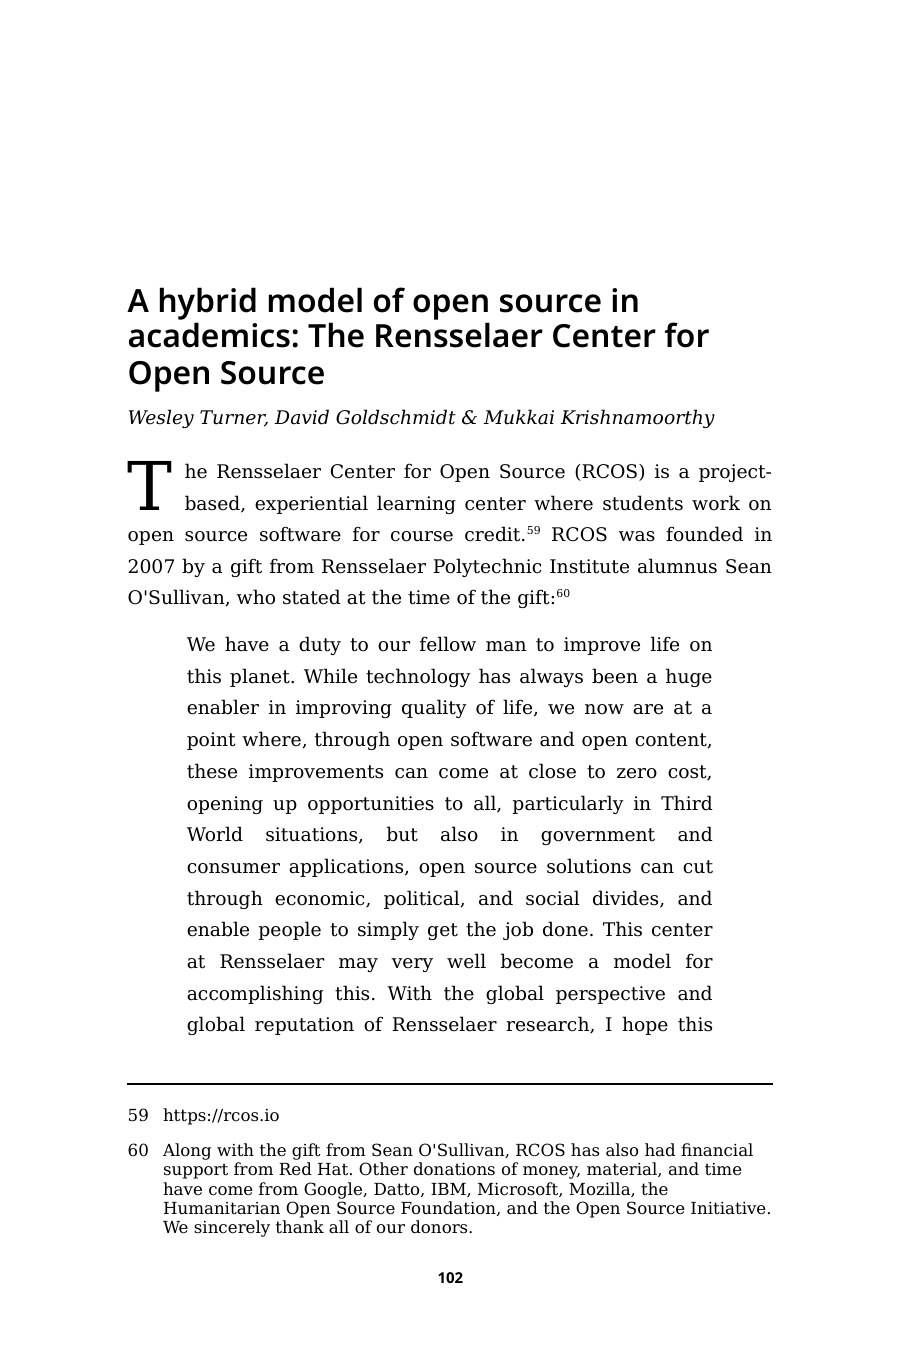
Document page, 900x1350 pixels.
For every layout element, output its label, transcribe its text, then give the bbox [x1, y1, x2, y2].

text https://rcos.io [127, 1106, 772, 1126]
text The Rensselaer Center for Open Source (RCOS) is a project-based, experiential learning center where students work on open source software for course credit. RCOS was founded in 2007 by a gift from Rensselaer Polytechnic Institute alumnus Sean O'Sullivan, who stated at the time of the gift: [127, 461, 772, 609]
text Wesley Turner, David Goldschmidt & Mukkai Krishnamoorthy [127, 407, 772, 428]
subtitle A hybrid model of open source in academics: The Rensselaer Center for Open Source [127, 283, 772, 394]
text Along with the gift from Sean O'Sullivan, RCOS has also had financial support from Red Hat. Other donations of money, material, and time have come from Google, Datto, IBM, Microsoft, Mozilla, the Humanitarian Open Source Foundation, and the Open Source Initiative. We sincerely thank all of our donors. [127, 1141, 772, 1237]
text We have a duty to our fellow man to improve life on this planet. While technology has always been a huge enabler in improving quality of life, we now are at a point where, through open software and open content, these improvements can come at close to zero cost, opening up opportunities to all, particularly in Third World situations, but also in government and consumer applications, open source solutions can cut through economic, political, and social divides, and enable people to simply get the job done. This center at Rensselaer may very well become a model for accomplishing this. With the global perspective and global reputation of Rensselaer research, I hope this [187, 634, 713, 1036]
